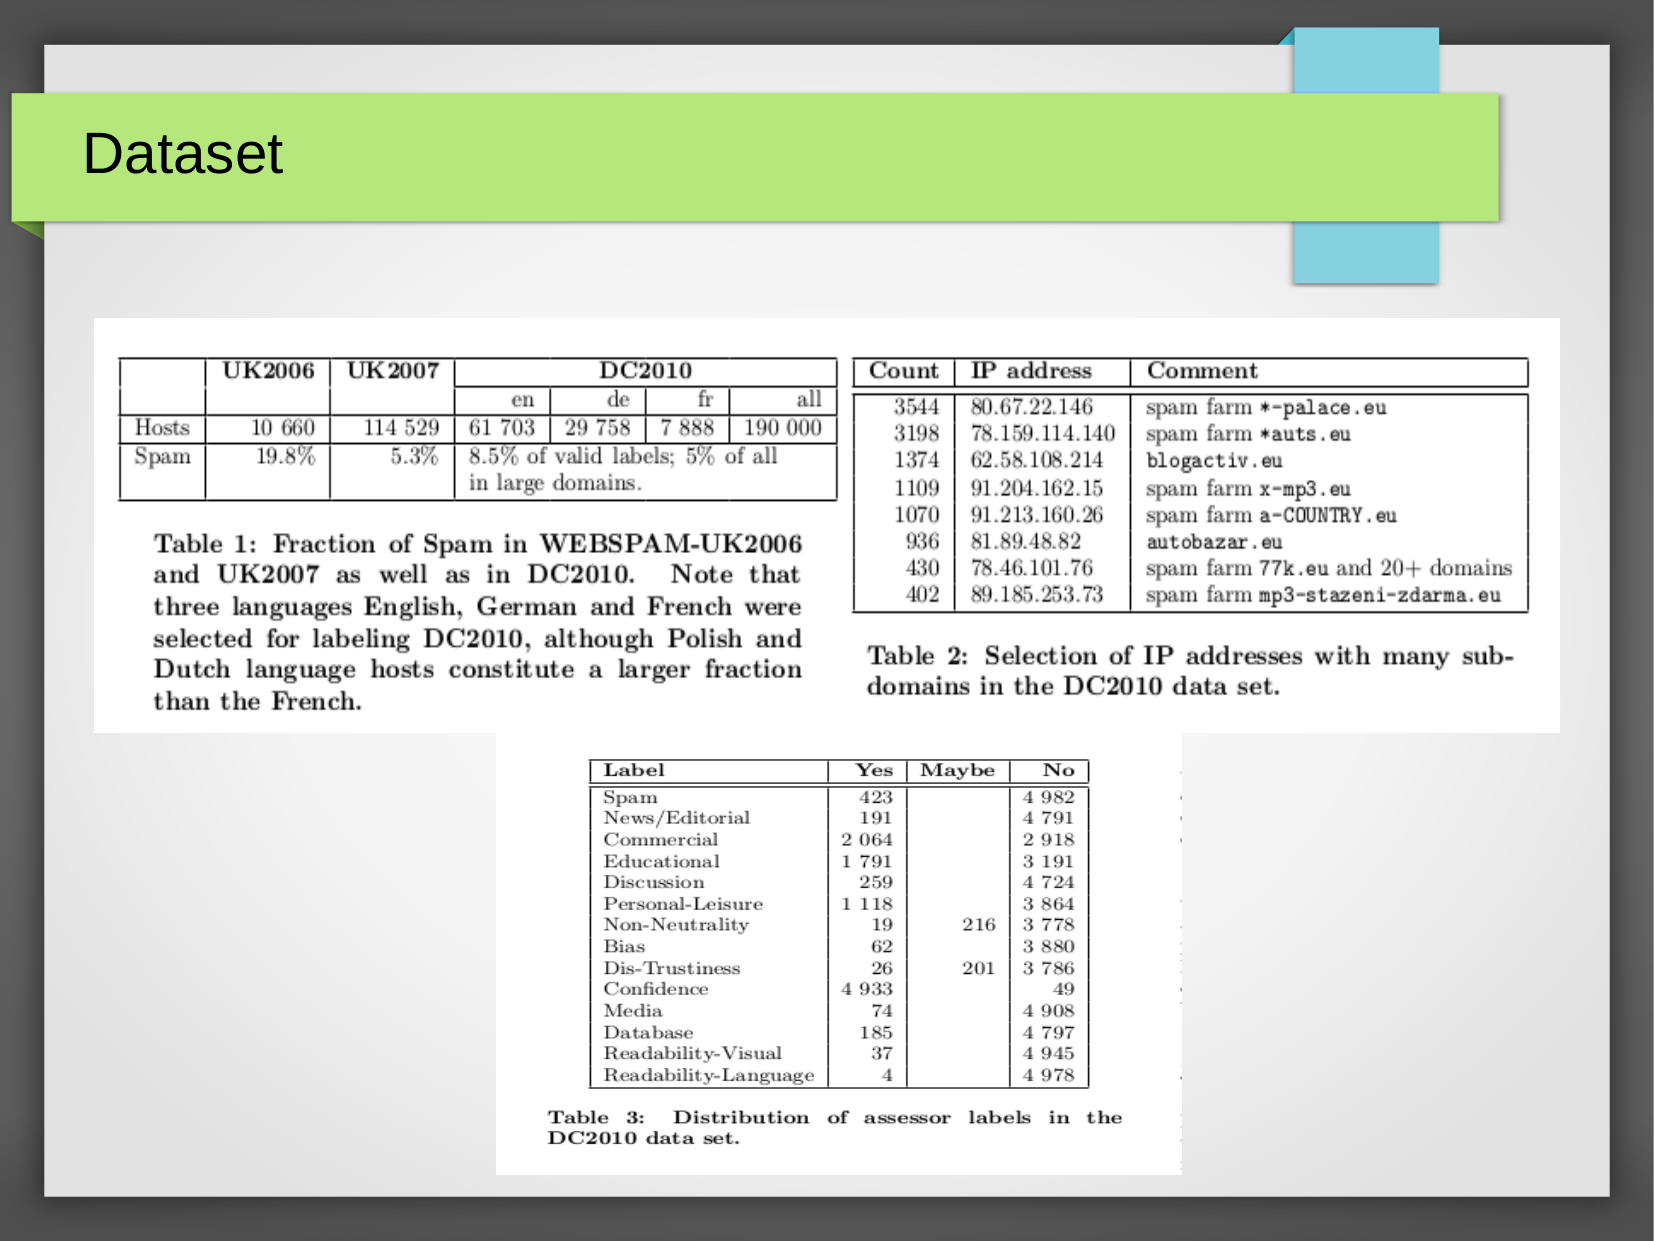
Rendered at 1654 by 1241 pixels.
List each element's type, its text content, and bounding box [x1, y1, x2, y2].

picture [0, 0, 1654, 1241]
title Dataset [82, 94, 1477, 213]
